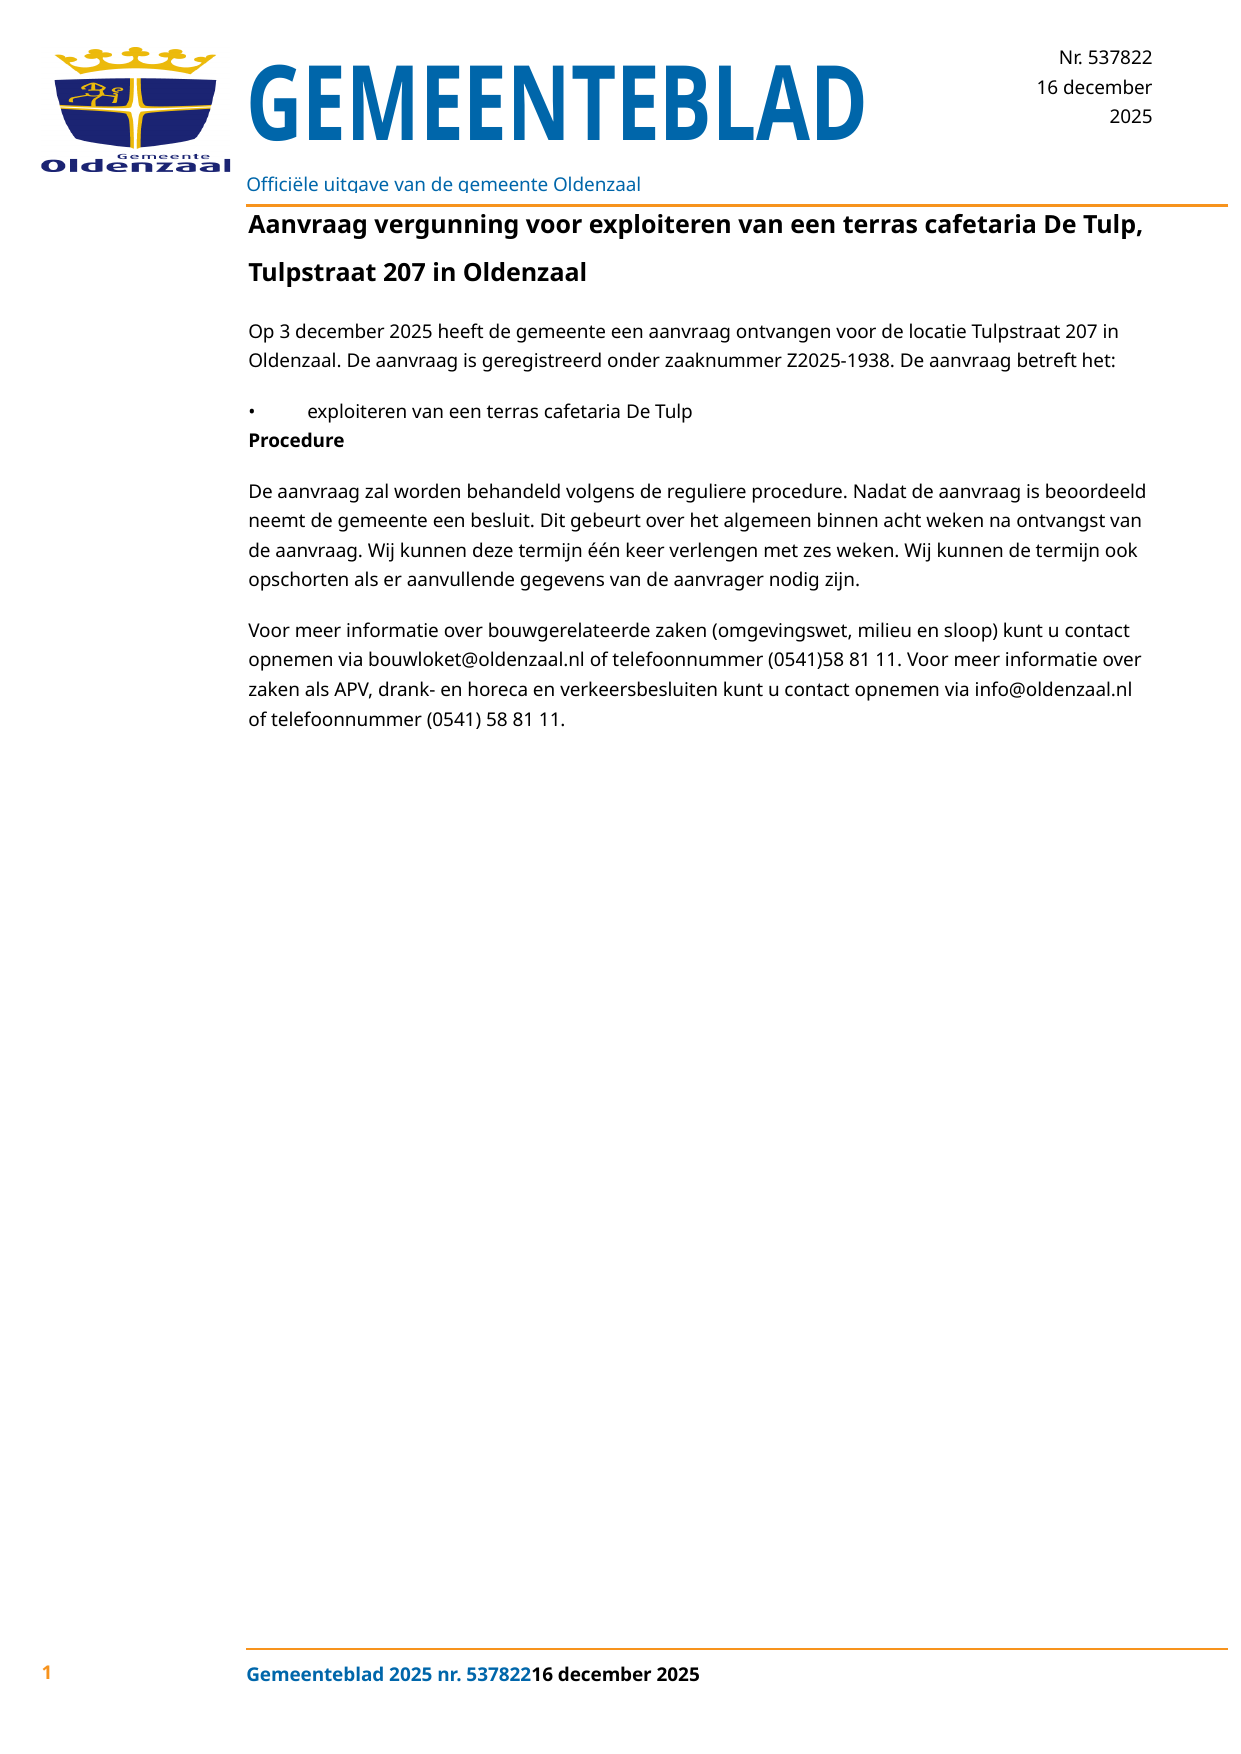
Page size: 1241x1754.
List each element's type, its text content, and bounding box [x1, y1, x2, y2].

text Procedure [248, 427, 1152, 453]
text Aanvraag vergunning voor exploiteren van een terras cafetaria De Tulp, Tulpstraat 207 in Oldenzaal [248, 207, 1152, 288]
list exploiteren van een terras cafetaria De Tulp [248, 398, 1152, 424]
text Voor meer informatie over bouwgerelateerde zaken (omgevingswet, milieu en sloop) kunt u contact opnemen via bouwloket@oldenzaal.nl of telefoonnummer (0541)58 81 11. Voor meer informatie over zaken als APV, drank- en horeca en verkeersbesluiten kunt u contact opnemen via info@oldenzaal.nl of telefoonnummer (0541) 58 81 11. [248, 617, 1152, 732]
text Op 3 december 2025 heeft de gemeente een aanvraag ontvangen voor de locatie Tulpstraat 207 in Oldenzaal. De aanvraag is geregistreerd onder zaaknummer Z2025-1938. De aanvraag betreft het: [248, 318, 1152, 373]
picture [41, 47, 231, 172]
text De aanvraag zal worden behandeld volgens de reguliere procedure. Nadat de aanvraag is beoordeeld neemt de gemeente een besluit. Dit gebeurt over het algemeen binnen acht weken na ontvangst van de aanvraag. Wij kunnen deze termijn één keer verlengen met zes weken. Wij kunnen de termijn ook opschorten als er aanvullende gegevens van de aanvrager nodig zijn. [248, 478, 1152, 592]
